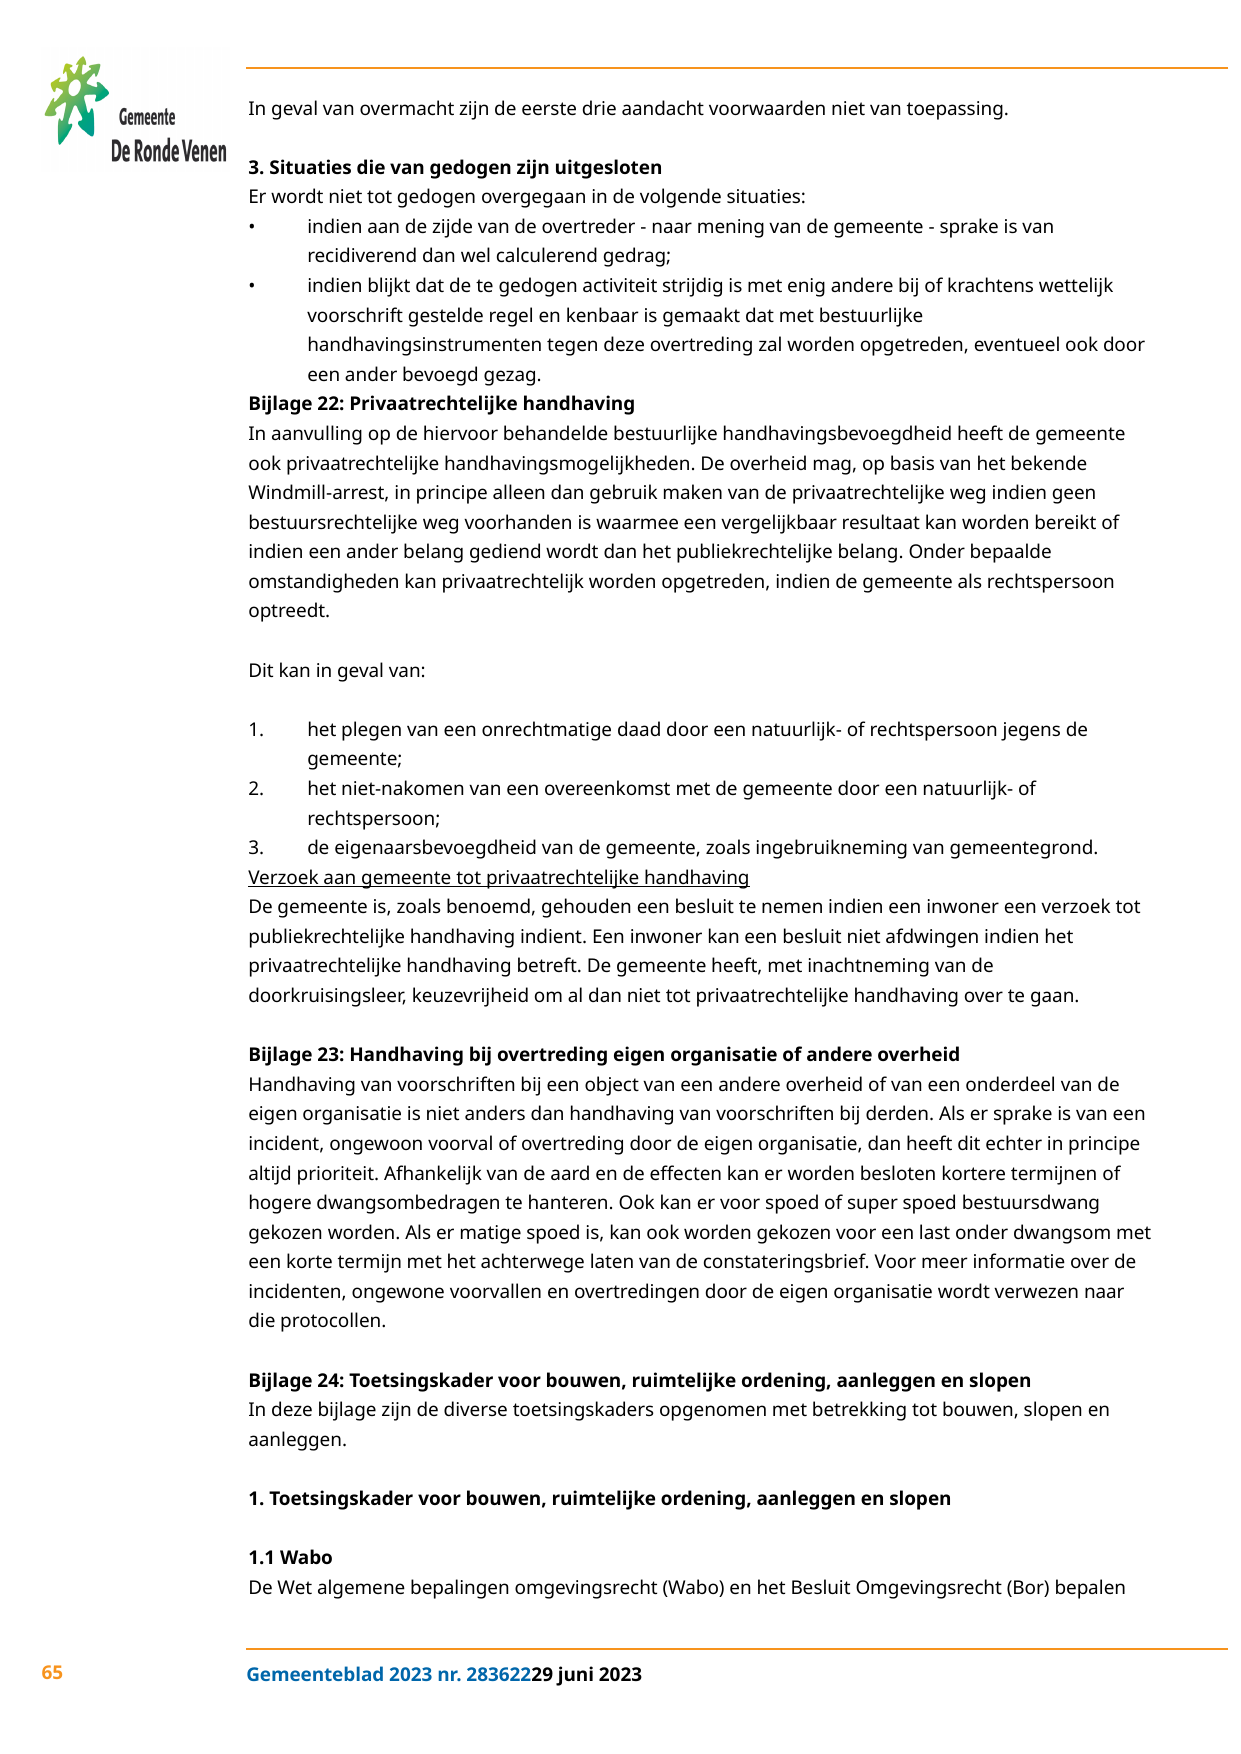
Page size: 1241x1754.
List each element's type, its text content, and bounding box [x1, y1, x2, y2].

list het niet-nakomen van een overeenkomst met de gemeente door een natuurlijk- of rechtspersoon; [248, 775, 1152, 831]
text 1.1 Wabo [248, 1544, 1152, 1570]
list indien blijkt dat de te gedogen activiteit strijdig is met enig andere bij of krachtens wettelijk voorschrift gestelde regel en kenbaar is gemaakt dat met bestuurlijke handhavingsinstrumenten tegen deze overtreding zal worden opgetreden, eventueel ook door een ander bevoegd gezag. [248, 272, 1152, 387]
text Verzoek aan gemeente tot privaatrechtelijke handhaving [248, 864, 1152, 890]
text Bijlage 24: Toetsingskader voor bouwen, ruimtelijke ordening, aanleggen en slopen [248, 1367, 1152, 1393]
list de eigenaarsbevoegdheid van de gemeente, zoals ingebruikneming van gemeentegrond. [248, 834, 1152, 860]
list het plegen van een onrechtmatige daad door een natuurlijk- of rechtspersoon jegens de gemeente; [248, 716, 1152, 771]
text In deze bijlage zijn de diverse toetsingskaders opgenomen met betrekking tot bouwen, slopen en aanleggen. [248, 1396, 1152, 1452]
text Bijlage 23: Handhaving bij overtreding eigen organisatie of andere overheid [248, 1041, 1152, 1067]
text De Wet algemene bepalingen omgevingsrecht (Wabo) en het Besluit Omgevingsrecht (Bor) bepalen [248, 1574, 1152, 1600]
text Er wordt niet tot gedogen overgegaan in de volgende situaties: [248, 183, 1152, 209]
list indien aan de zijde van de overtreder - naar mening van de gemeente - sprake is van recidiverend dan wel calculerend gedrag; [248, 213, 1152, 268]
text 1. Toetsingskader voor bouwen, ruimtelijke ordening, aanleggen en slopen [248, 1485, 1152, 1511]
text Handhaving van voorschriften bij een object van een andere overheid of van een onderdeel van de eigen organisatie is niet anders dan handhaving van voorschriften bij derden. Als er sprake is van een incident, ongewoon voorval of overtreding door de eigen organisatie, dan heeft dit echter in principe altijd prioriteit. Afhankelijk van de aard en de effecten kan er worden besloten kortere termijnen of hogere dwangsombedragen te hanteren. Ook kan er voor spoed of super spoed bestuursdwang gekozen worden. Als er matige spoed is, kan ook worden gekozen voor een last onder dwangsom met een korte termijn met het achterwege laten van de constateringsbrief. Voor meer informatie over de incidenten, ongewone voorvallen en overtredingen door de eigen organisatie wordt verwezen naar die protocollen. [248, 1071, 1152, 1333]
text 3. Situaties die van gedogen zijn uitgesloten [248, 154, 1152, 180]
picture [41, 47, 231, 172]
text De gemeente is, zoals benoemd, gehouden een besluit te nemen indien een inwoner een verzoek tot publiekrechtelijke handhaving indient. Een inwoner kan een besluit niet afdwingen indien het privaatrechtelijke handhaving betreft. De gemeente heeft, met inachtneming van de doorkruisingsleer, keuzevrijheid om al dan niet tot privaatrechtelijke handhaving over te gaan. [248, 893, 1152, 1008]
text Bijlage 22: Privaatrechtelijke handhaving [248, 391, 1152, 416]
text In geval van overmacht zijn de eerste drie aandacht voorwaarden niet van toepassing. [248, 95, 1152, 121]
text In aanvulling op de hiervoor behandelde bestuurlijke handhavingsbevoegdheid heeft de gemeente ook privaatrechtelijke handhavingsmogelijkheden. De overheid mag, op basis van het bekende Windmill-arrest, in principe alleen dan gebruik maken van de privaatrechtelijke weg indien geen bestuursrechtelijke weg voorhanden is waarmee een vergelijkbaar resultaat kan worden bereikt of indien een ander belang gediend wordt dan het publiekrechtelijke belang. Onder bepaalde omstandigheden kan privaatrechtelijk worden opgetreden, indien de gemeente als rechtspersoon optreedt. [248, 420, 1152, 623]
text Dit kan in geval van: [248, 657, 1152, 683]
